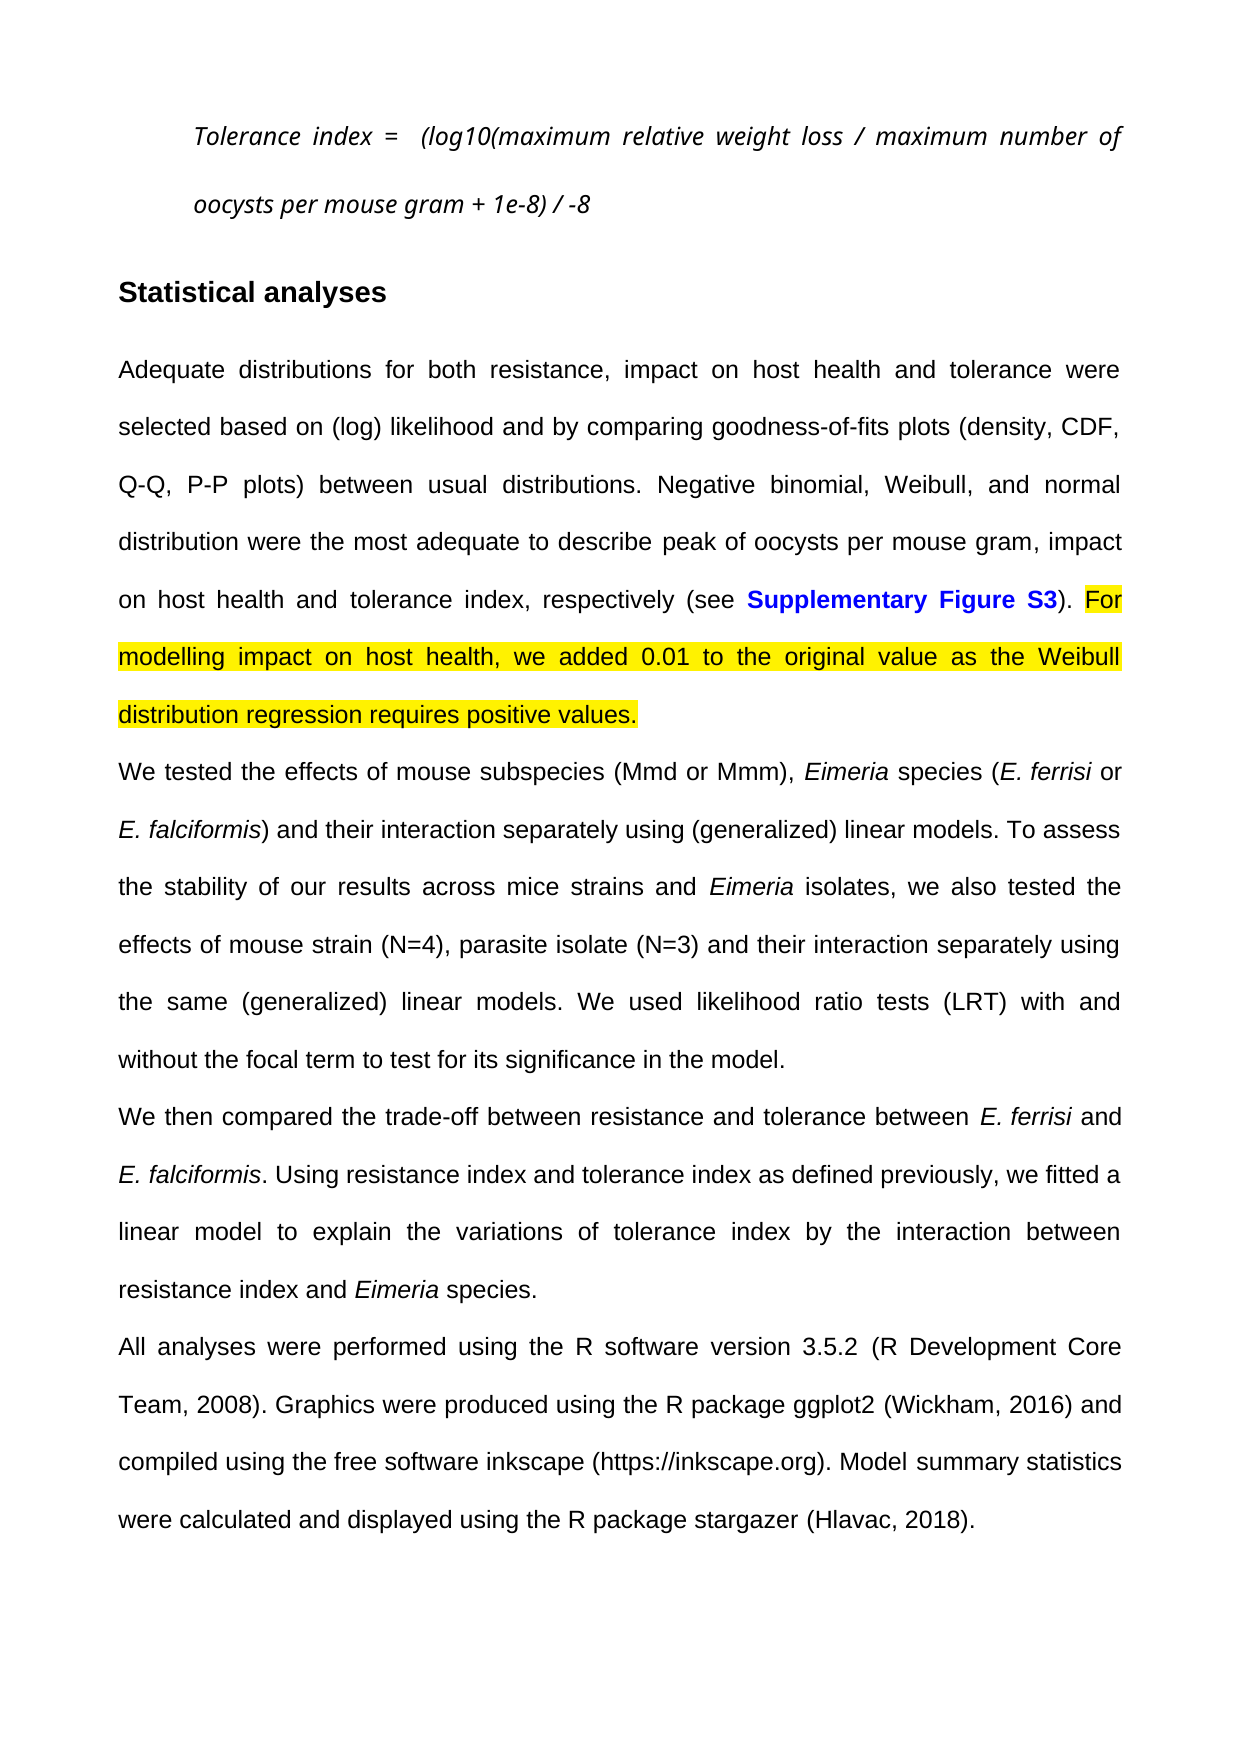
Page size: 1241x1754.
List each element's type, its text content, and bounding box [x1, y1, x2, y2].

text We tested the effects of mouse subspecies (Mmd or Mmm), Eimeria species (E. ferrisi or E. falciformis) and their interaction separately using (generalized) linear models. To assess the stability of our results across mice strains and Eimeria isolates, we also tested the effects of mouse strain (N=4), parasite isolate (N=3) and their interaction separately using the same (generalized) linear models. We used likelihood ratio tests (LRT) with and without the focal term to test for its significance in the model. [118, 757, 1122, 1073]
subtitle Statistical analyses [118, 275, 1122, 309]
text Adequate distributions for both resistance, impact on host health and tolerance were selected based on (log) likelihood and by comparing goodness-of-fits plots (density, CDF, Q-Q, P-P plots) between usual distributions. Negative binomial, Weibull, and normal distribution were the most adequate to describe peak of oocysts per mouse gram, impact on host health and tolerance index, respectively (see Supplementary Figure S3). For modelling impact on host health, we added 0.01 to the original value as the Weibull distribution regression requires positive values. [118, 355, 1122, 728]
text We then compared the trade-off between resistance and tolerance between E. ferrisi and E. falciformis. Using resistance index and tolerance index as defined previously, we fitted a linear model to explain the variations of tolerance index by the interaction between resistance index and Eimeria species. [118, 1102, 1122, 1303]
text All analyses were performed using the R software version 3.5.2 (R Development Core Team, 2008). Graphics were produced using the R package ggplot2 (Wickham, 2016) and compiled using the free software inkscape (https://inkscape.org). Model summary statistics were calculated and displayed using the R package stargazer (Hlavac, 2018). [118, 1332, 1122, 1533]
text Tolerance index = (log10(maximum relative weight loss / maximum number of oocysts per mouse gram + 1e-8) / -8 [193, 118, 1122, 220]
